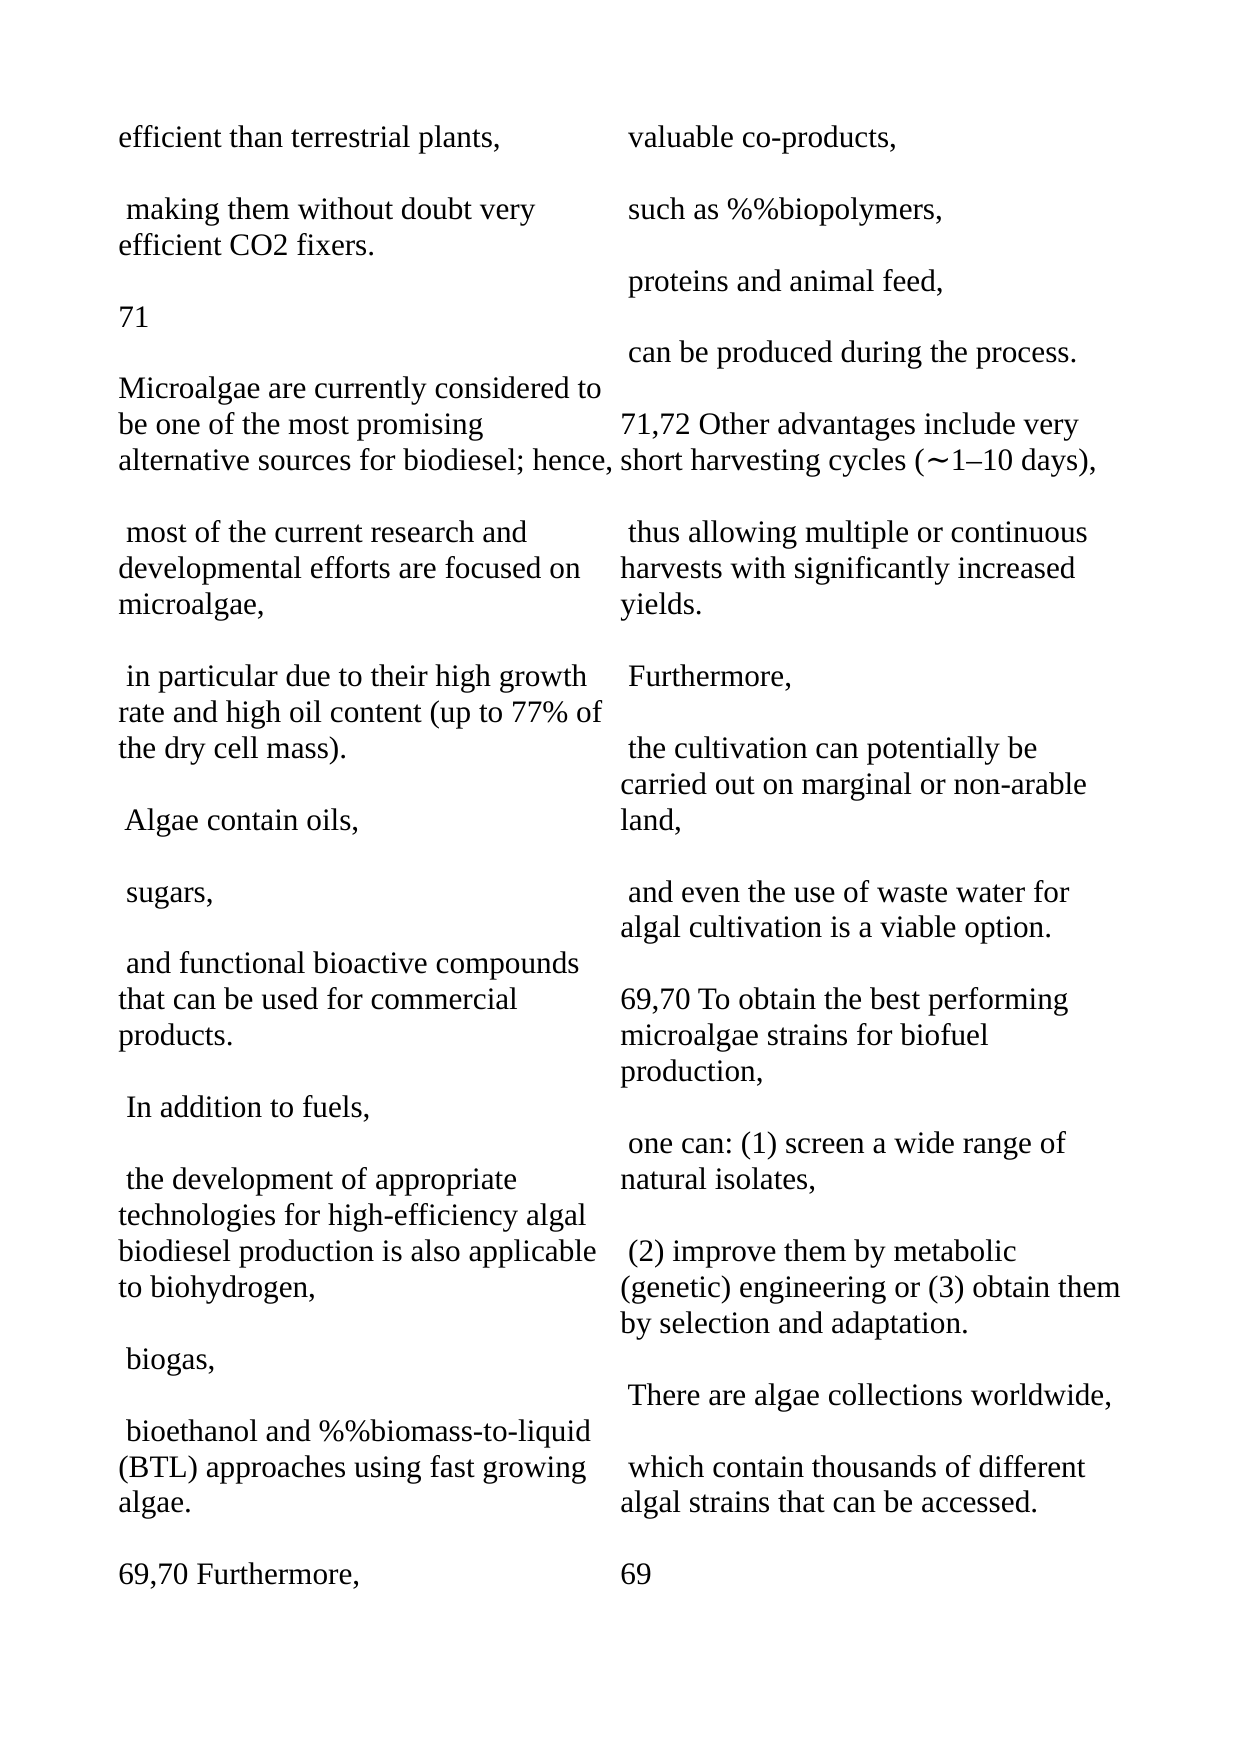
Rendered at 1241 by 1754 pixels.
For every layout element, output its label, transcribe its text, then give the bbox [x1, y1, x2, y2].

text the development of appropriate technologies for high-efficiency algal biodiesel production is also applicable to biohydrogen, [118, 1160, 620, 1304]
text such as %%biopolymers, [620, 190, 1122, 226]
text 69,70 Furthermore, [118, 1556, 620, 1592]
text efficient than terrestrial plants, [118, 118, 620, 154]
text one can: (1) screen a wide range of natural isolates, [620, 1124, 1122, 1196]
text which contain thousands of different algal strains that can be accessed. [620, 1448, 1122, 1520]
text biogas, [118, 1340, 620, 1376]
text bioethanol and %%biomass-to-liquid (BTL) approaches using fast growing algae. [118, 1412, 620, 1520]
text the cultivation can potentially be carried out on marginal or non-arable land, [620, 729, 1122, 837]
text can be produced during the process. [620, 334, 1122, 370]
text Furthermore, [620, 657, 1122, 693]
text 71 [118, 298, 620, 334]
text There are algae collections worldwide, [620, 1376, 1122, 1412]
text 71,72 Other advantages include very short harvesting cycles (∼1–10 days), [620, 406, 1122, 477]
text and even the use of waste water for algal cultivation is a viable option. [620, 873, 1122, 945]
text thus allowing multiple or continuous harvests with significantly increased yields. [620, 513, 1122, 621]
text in particular due to their high growth rate and high oil content (up to 77% of the dry cell mass). [118, 657, 620, 765]
text 69 [620, 1556, 1122, 1592]
text sugars, [118, 873, 620, 909]
text In addition to fuels, [118, 1088, 620, 1124]
text (2) improve them by metabolic (genetic) engineering or (3) obtain them by selection and adaptation. [620, 1232, 1122, 1340]
text Algae contain oils, [118, 801, 620, 837]
text and functional bioactive compounds that can be used for commercial products. [118, 945, 620, 1052]
text 69,70 To obtain the best performing microalgae strains for biofuel production, [620, 981, 1122, 1088]
text proteins and animal feed, [620, 262, 1122, 298]
text most of the current research and developmental efforts are focused on microalgae, [118, 513, 620, 621]
text making them without doubt very efficient CO2 fixers. [118, 190, 620, 262]
text valuable co-products, [620, 118, 1122, 154]
text Microalgae are currently considered to be one of the most promising alternative sources for biodiesel; hence, [118, 370, 620, 477]
